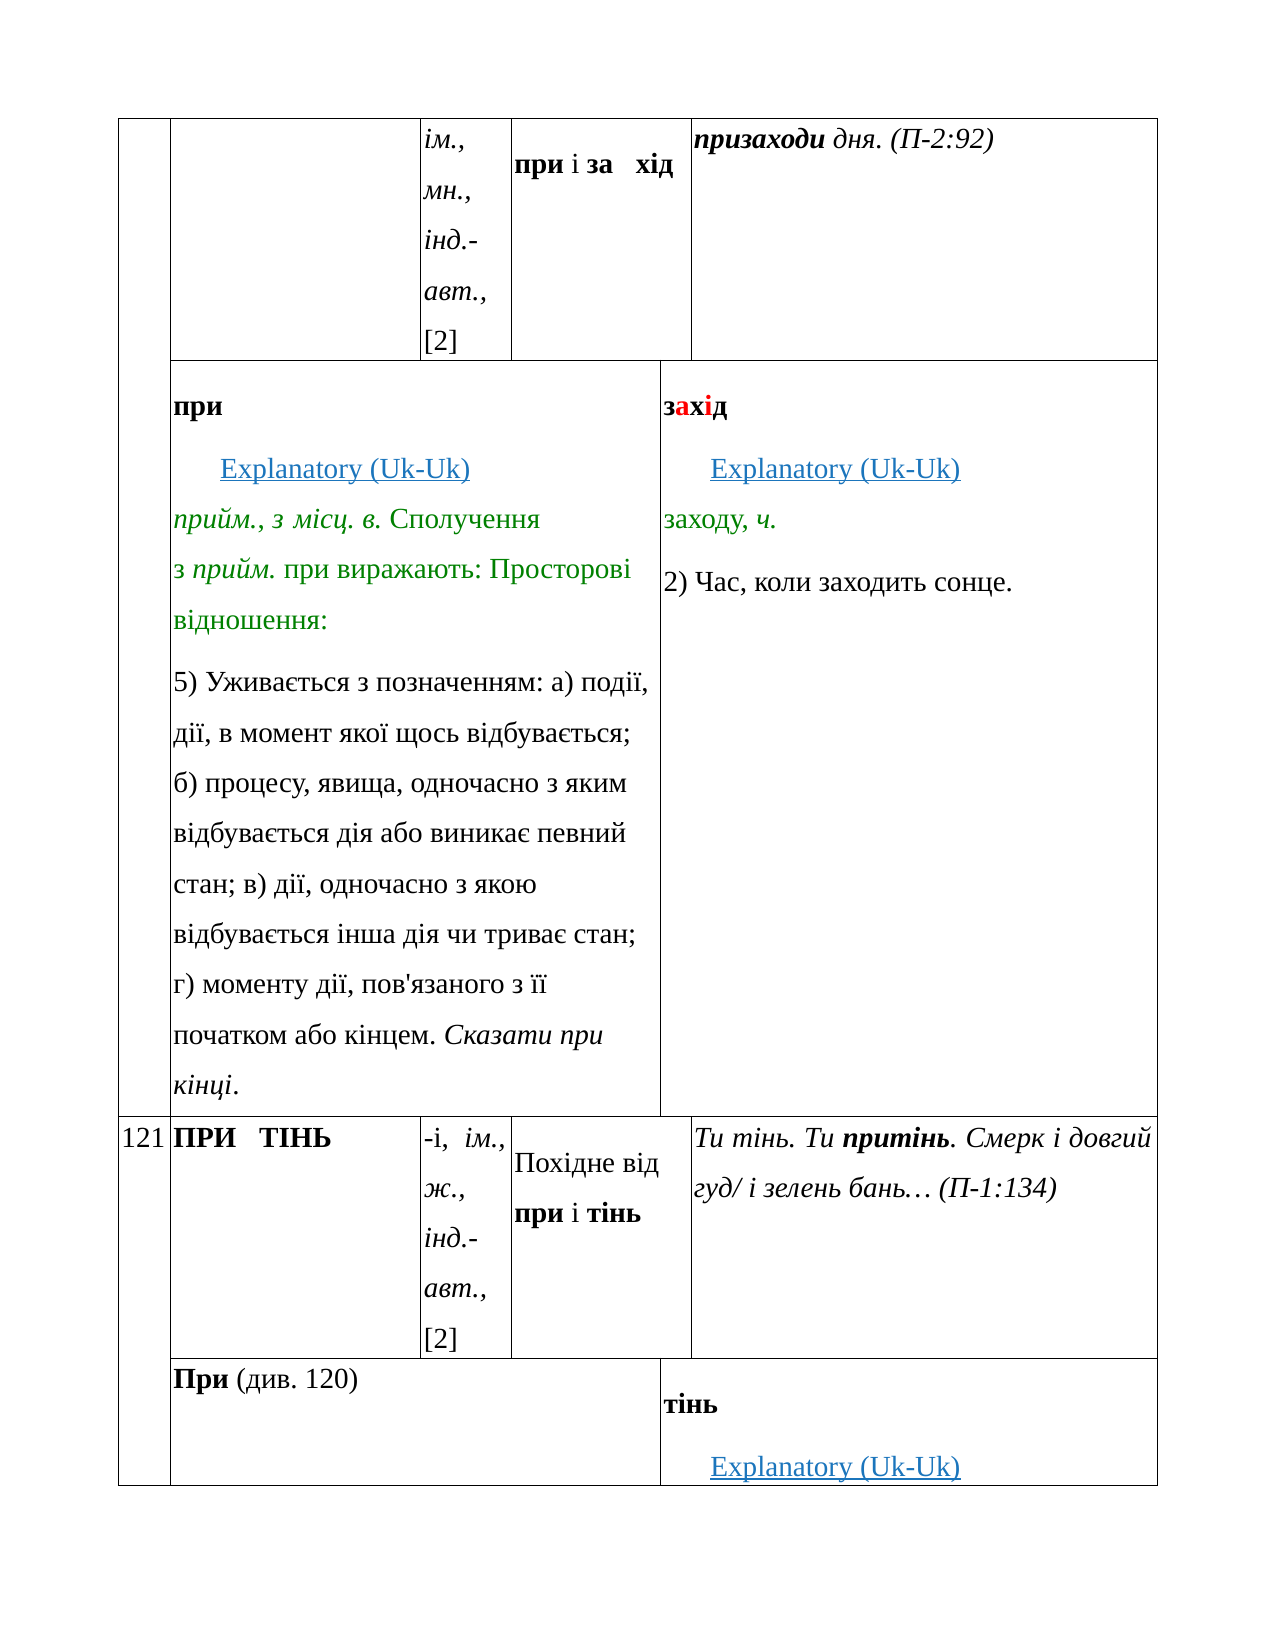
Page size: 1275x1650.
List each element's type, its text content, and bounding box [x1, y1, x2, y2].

table_cell [171, 119, 420, 359]
table_cell захід Explanatory (Uk-Uk) заходу, ч. 2) Час, коли заходить сонце. [661, 361, 1157, 1116]
table_cell При (див. 120) [171, 1359, 660, 1485]
table_cell при і захід [512, 119, 691, 359]
table_cell тінь Explanatory (Uk-Uk) [661, 1359, 1157, 1485]
table_cell -і, ім., ж., інд.-авт., [2] [421, 1117, 511, 1357]
table_cell 121 [119, 1117, 170, 1485]
table_cell Притінь [171, 1117, 420, 1357]
table_cell Похідне від при і тінь [512, 1117, 691, 1357]
table_cell при Explanatory (Uk-Uk) прийм., з місц. в. Сполучення з прийм. при виражають: Просторові відношення: 5) Уживається з позначенням: а) події, дії, в момент якої щось відбувається; б) процесу, явища, одночасно з яким відбувається дія або виникає певний стан; в) дії, одночасно з якою відбувається інша дія чи триває стан; г) моменту дії, пов'язаного з її початком або кінцем. Сказати при кінці. [171, 361, 660, 1116]
table_cell Ти тінь. Ти притінь. Смерк і довгий гуд/ і зелень бань… (П-1:134) [692, 1117, 1157, 1357]
table_cell [119, 119, 170, 1116]
table_cell призаходи дня. (П-2:92) [692, 119, 1157, 359]
table_cell ім., мн., інд.-авт., [2] [421, 119, 511, 359]
